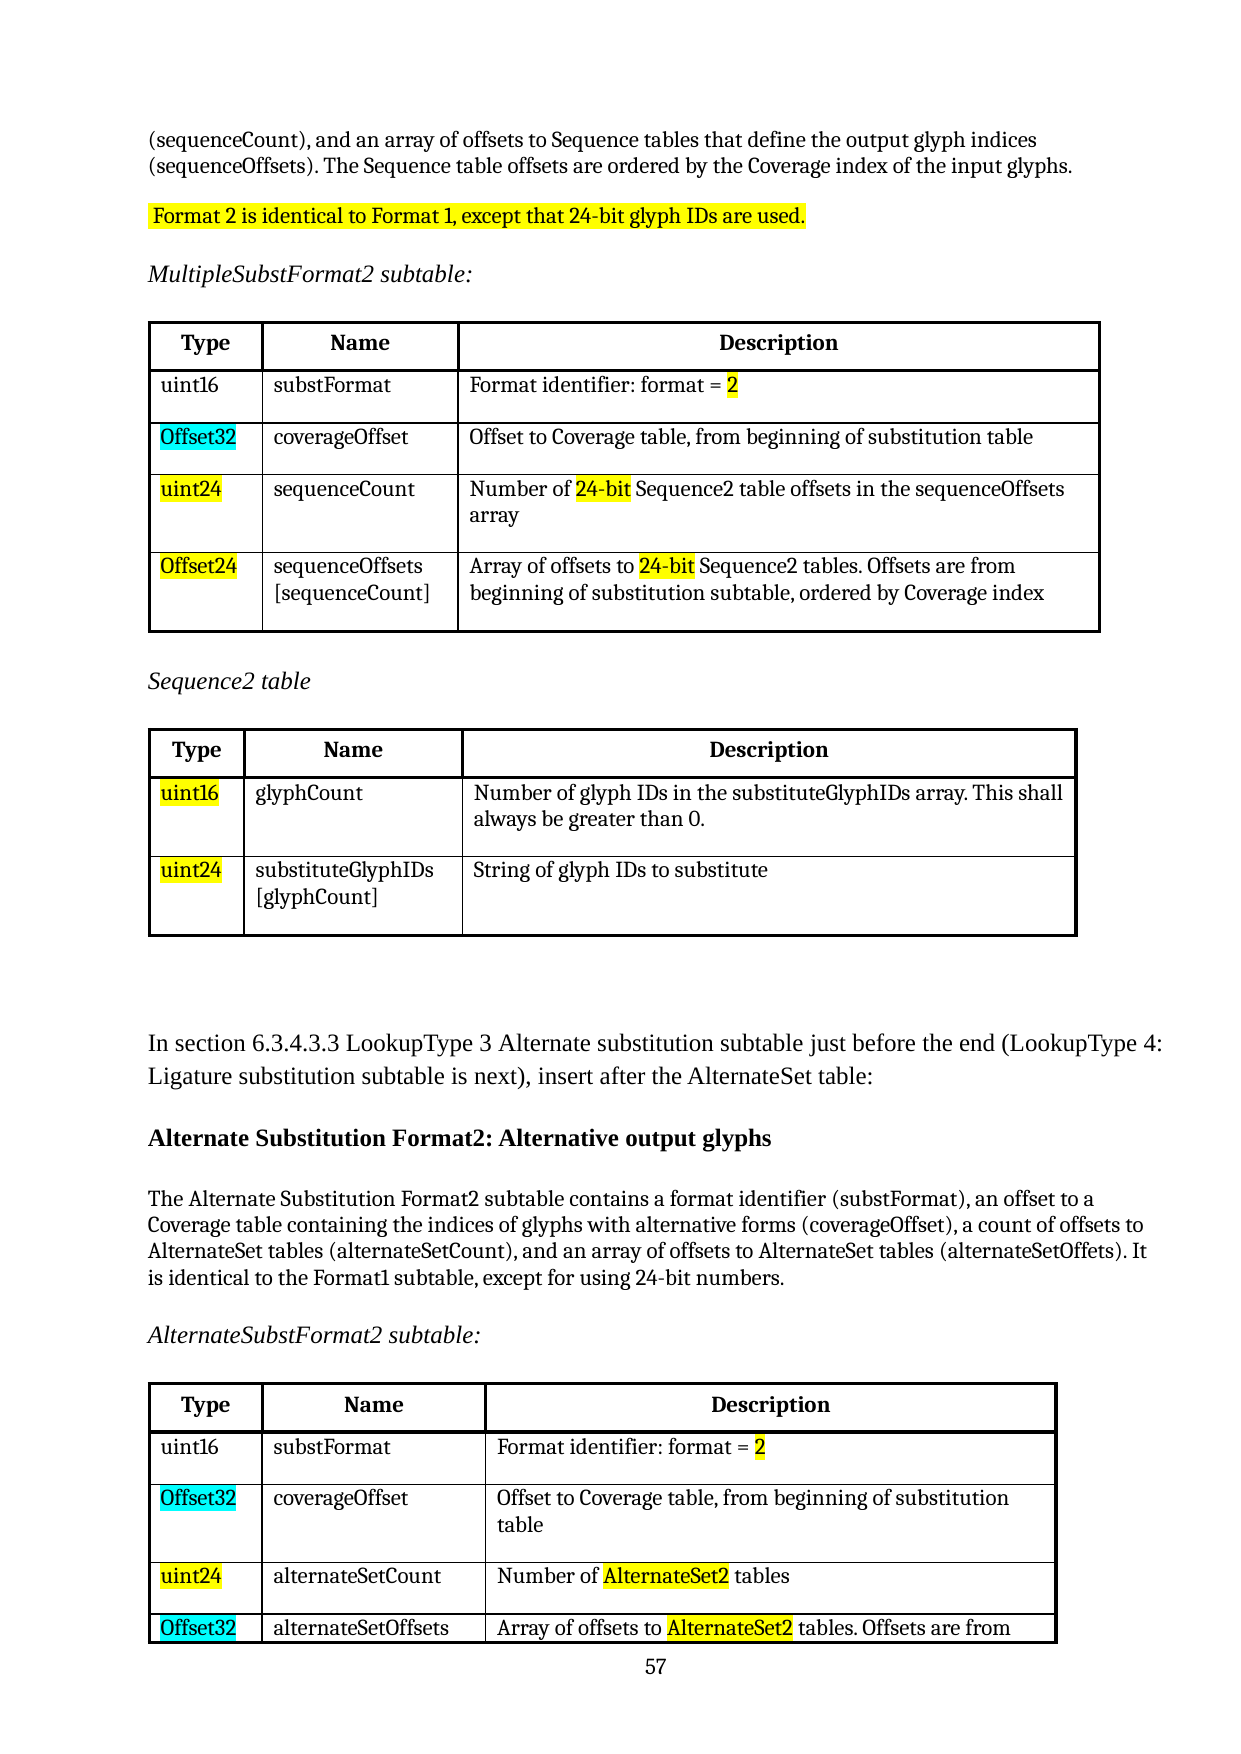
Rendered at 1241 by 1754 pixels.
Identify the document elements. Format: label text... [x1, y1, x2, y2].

table_cell Offset32 [151, 424, 262, 474]
table_cell Offset24 [151, 553, 262, 629]
table_cell sequenceCount [263, 475, 457, 552]
text In section 6.3.4.3.3 LookupType 3 Alternate substitution subtable just before the end (LookupType 4: Ligature substitution subtable is next), insert after the AlternateSet table: [148, 1028, 1163, 1090]
table_cell substituteGlyphIDs [glyphCount] [245, 857, 462, 933]
table_header Name [264, 324, 457, 369]
table_header Description [464, 731, 1074, 776]
table_cell Number of glyph IDs in the substituteGlyphIDs array. This shall always be greater than 0. [463, 779, 1074, 856]
table_header Name [246, 731, 461, 776]
table_cell Format identifier: format = 2 [459, 372, 1098, 422]
table_header Description [460, 324, 1098, 369]
table_cell Offset32 [151, 1615, 261, 1641]
table_cell Format identifier: format = 2 [486, 1434, 1054, 1483]
text MultipleSubstFormat2 subtable: [148, 259, 1163, 287]
table_header Type [151, 324, 261, 369]
table_header Name [264, 1385, 484, 1430]
table_cell Offset32 [151, 1485, 261, 1561]
text The Alternate Substitution Format2 subtable contains a format identifier (substFormat), an offset to a Coverage table containing the indices of glyphs with alternative forms (coverageOffset), a count of offsets to AlternateSet tables (alternateSetCount), and an array of offsets to AlternateSet tables (alternateSetOffets). It is identical to the Format1 subtable, except for using 24-bit numbers. [148, 1185, 1163, 1291]
table_cell Array of offsets to AlternateSet2 tables. Offsets are from [486, 1615, 1054, 1641]
table_cell uint24 [151, 857, 243, 933]
table_cell Number of 24-bit Sequence2 table offsets in the sequenceOffsets array [459, 475, 1098, 552]
text Sequence2 table [148, 633, 1163, 694]
table_cell Offset to Coverage table, from beginning of substitution table [459, 424, 1098, 474]
table_cell coverageOffset [263, 424, 457, 474]
table_cell substFormat [263, 1434, 485, 1483]
table_cell alternateSetOffsets [263, 1615, 485, 1641]
table_cell String of glyph IDs to substitute [463, 857, 1074, 933]
text Alternate Substitution Format2: Alternative output glyphs [148, 1123, 1163, 1152]
table_cell Array of offsets to 24-bit Sequence2 tables. Offsets are from beginning of substitution subtable, ordered by Coverage index [459, 553, 1098, 629]
table_cell Offset to Coverage table, from beginning of substitution table [486, 1485, 1054, 1561]
table_header Type [151, 731, 243, 776]
text (sequenceCount), and an array of offsets to Sequence tables that define the output glyph indices (sequenceOffsets). The Sequence table offsets are ordered by the Coverage index of the input glyphs. [148, 127, 1163, 179]
table_cell uint16 [151, 1434, 261, 1483]
text AlternateSubstFormat2 subtable: [148, 1320, 1163, 1349]
table_cell glyphCount [245, 779, 462, 856]
table_cell uint16 [151, 779, 243, 856]
table_cell sequenceOffsets [sequenceCount] [263, 553, 457, 629]
table_cell alternateSetCount [263, 1563, 485, 1613]
table_cell uint24 [151, 475, 262, 552]
text Format 2 is identical to Format 1, except that 24-bit glyph IDs are used. [148, 203, 1163, 229]
table_header Description [487, 1385, 1054, 1430]
table_cell substFormat [263, 372, 457, 422]
table_header Type [151, 1385, 261, 1430]
table_cell coverageOffset [263, 1485, 485, 1561]
table_cell uint24 [151, 1563, 261, 1613]
table_cell uint16 [151, 372, 262, 422]
table_cell Number of AlternateSet2 tables [486, 1563, 1054, 1613]
